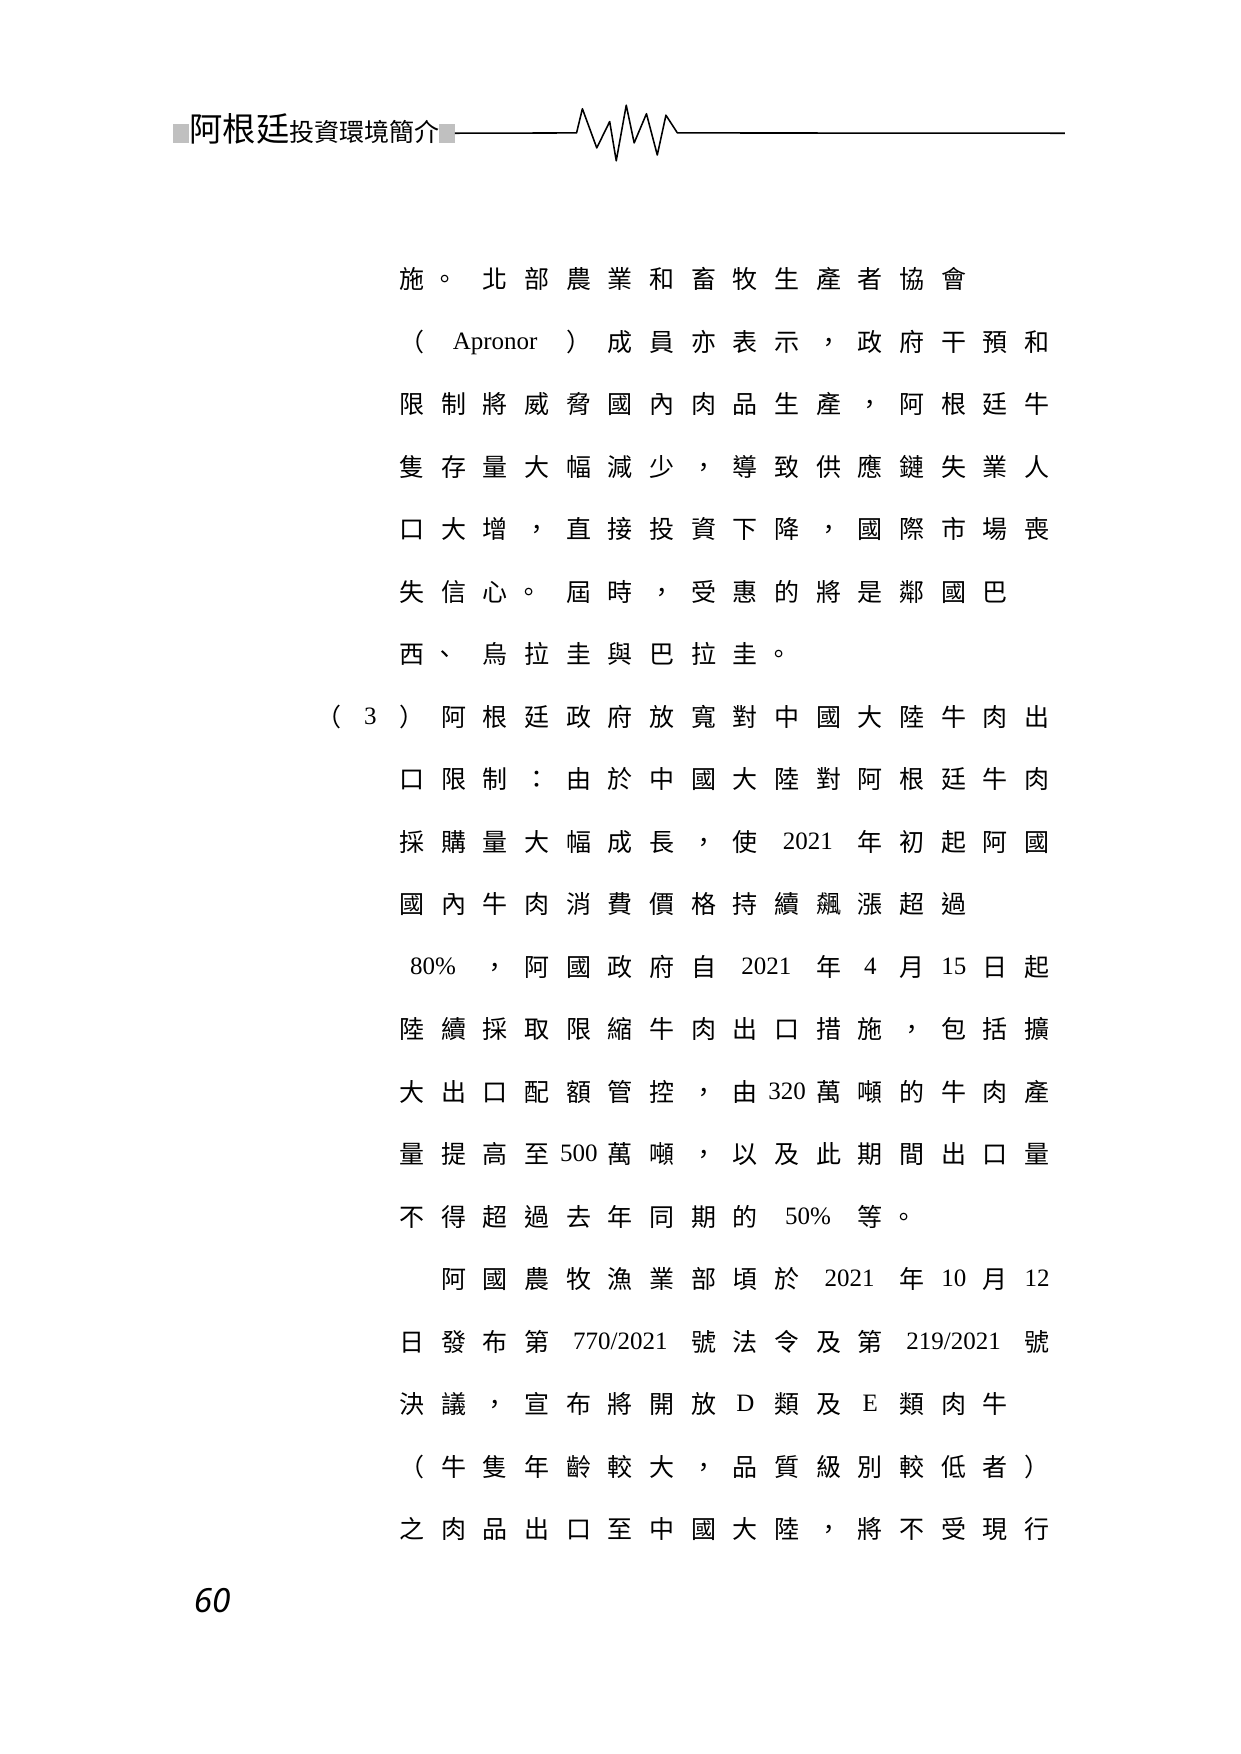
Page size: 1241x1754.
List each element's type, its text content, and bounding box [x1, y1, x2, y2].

text （3）阿根廷政府放寬對中國大陸牛肉出口限制：由於中國大陸對阿根廷牛肉採購量大幅成長，使2021年初起阿國國內牛肉消費價格持續飆漲超過80%，阿國政府自2021年4月15日起陸續採取限縮牛肉出口措施，包括擴大出口配額管控，由320萬噸的牛肉產量提高至500萬噸，以及此期間出口量不得超過去年同期的50%等。 [306, 674, 1058, 1236]
text 阿國農牧漁業部頃於2021年10月12日發布第770/2021號法令及第219/2021號決議，宣布將開放D類及E類肉牛（牛隻年齡較大，品質級別較低者）之肉品出口至中國大陸，將不受現行 [367, 1236, 1058, 1549]
text 施。北部農業和畜牧生產者協會 （Apronor）成員亦表示，政府干預和限制將威脅國內肉品生產，阿根廷牛隻存量大幅減少，導致供應鏈失業人口大增，直接投資下降，國際市場喪失信心。屆時，受惠的將是鄰國巴西、烏拉圭與巴拉圭。 [367, 236, 1058, 674]
